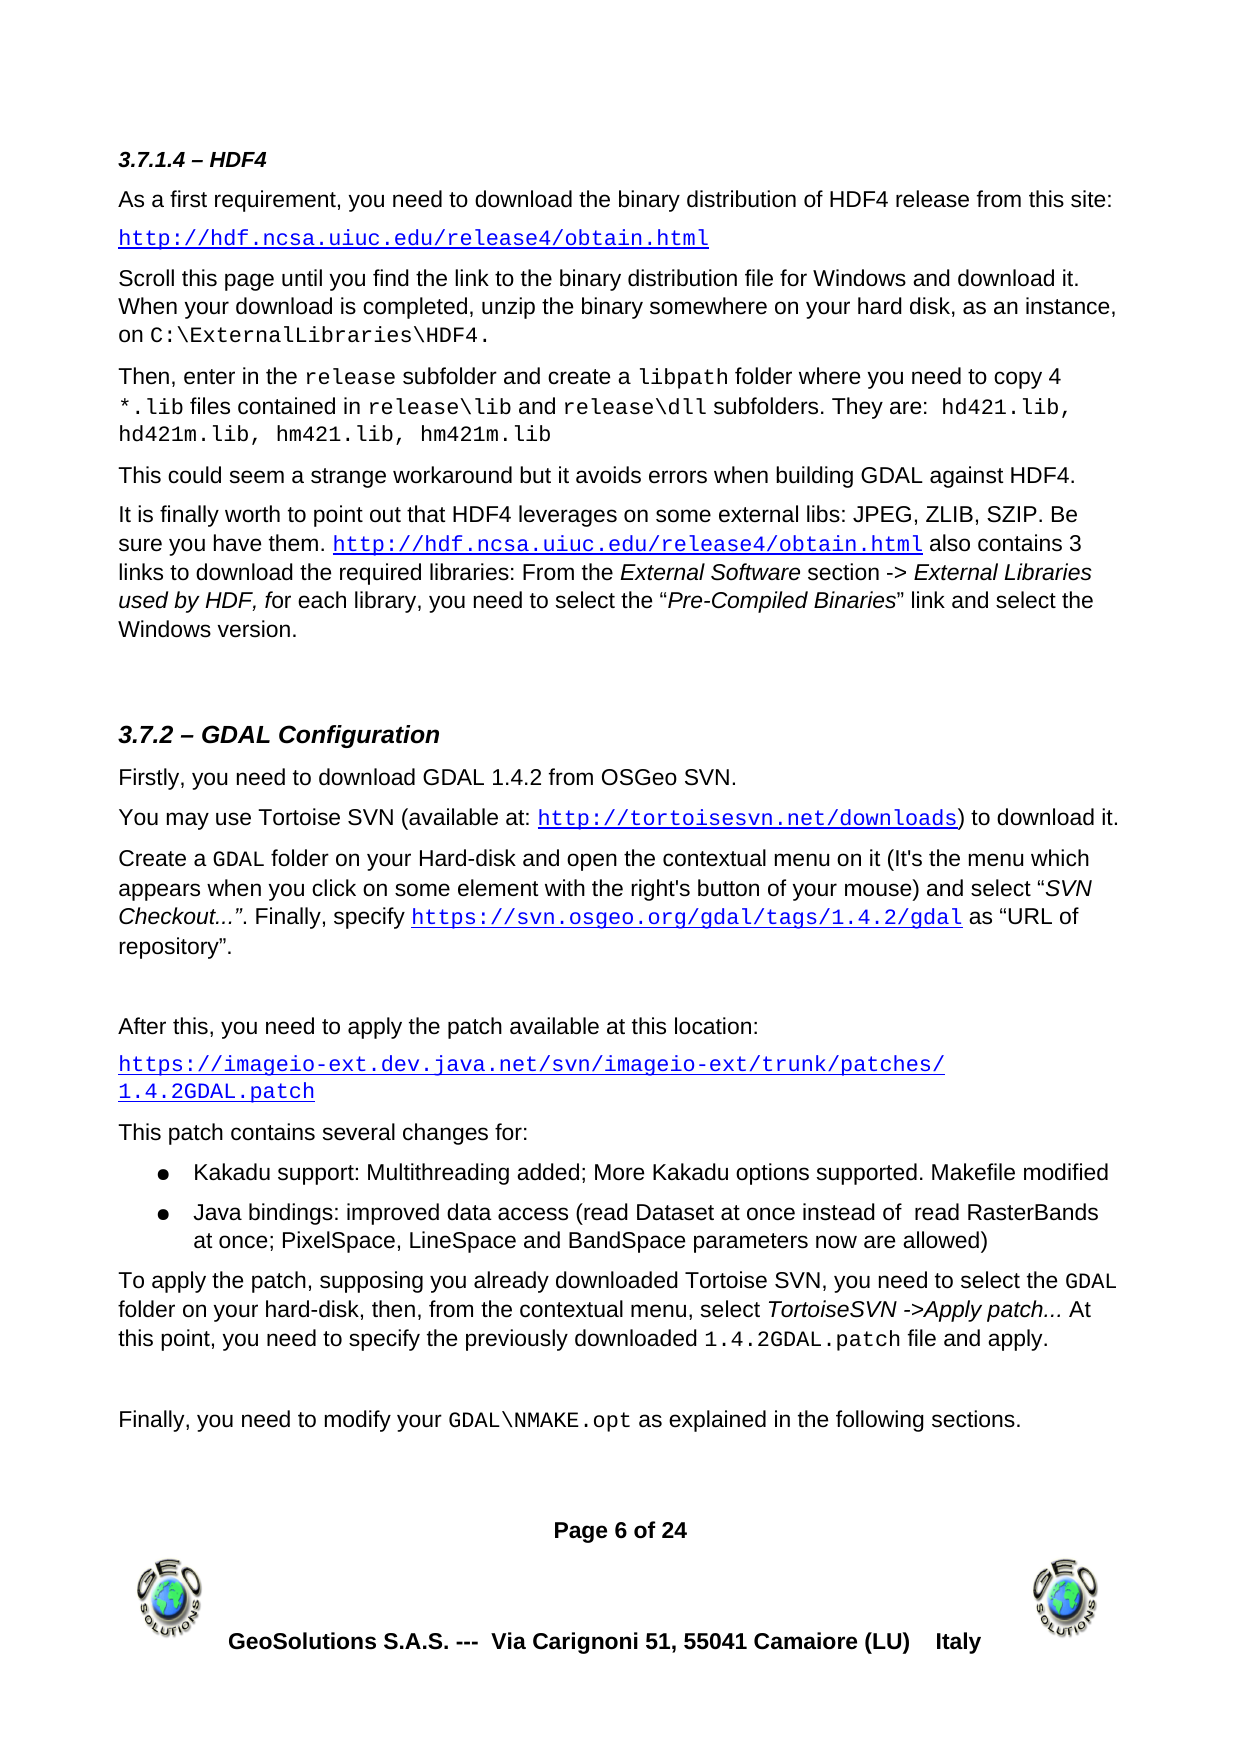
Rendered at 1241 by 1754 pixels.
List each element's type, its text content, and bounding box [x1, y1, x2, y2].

text This could seem a strange workaround but it avoids errors when building GDAL against HDF4. [118, 462, 1122, 488]
text Create a GDAL folder on your Hard-disk and open the contextual menu on it (It's the menu which appears when you click on some element with the right's button of your mouse) and select “SVN Checkout...”. Finally, specify https://svn.osgeo.org/gdal/tags/1.4.2/gdal as “URL of repository”. [118, 846, 1122, 959]
text http://hdf.ncsa.uiuc.edu/release4/obtain.html [118, 227, 1122, 252]
subtitle 3.7.2 – GDAL Configuration [118, 721, 1122, 749]
text Then, enter in the release subfolder and create a libpath folder where you need to copy 4 *.lib files contained in release\lib and release\dll subfolders. They are: hd421.lib, hd421m.lib, hm421.lib, hm421m.lib [118, 364, 1122, 448]
picture [134, 1552, 205, 1641]
text Scroll this page until you find the link to the binary distribution file for Windows and download it. When your download is completed, unzip the binary somewhere on your hard disk, as an instance, on C:\ExternalLibraries\HDF4. [118, 266, 1122, 349]
text After this, you need to apply the patch available at this location: [118, 1013, 1122, 1039]
subtitle 3.7.1.4 – HDF4 [118, 148, 1122, 172]
text Finally, you need to modify your GDAL\NMAKE.opt as explained in the following sections. [118, 1407, 1122, 1434]
list Kakadu support: Multithreading added; More Kakadu options supported. Makefile modified [156, 1159, 1122, 1185]
picture [1030, 1552, 1101, 1641]
text Firstly, you need to download GDAL 1.4.2 from OSGeo SVN. [118, 764, 1122, 790]
text You may use Tortoise SVN (available at: http://tortoisesvn.net/downloads) to download it. [118, 804, 1122, 831]
text To apply the patch, supposing you already downloaded Tortoise SVN, you need to select the GDAL folder on your hard-disk, then, from the contextual menu, select TortoiseSVN ->Apply patch... At this point, you need to specify the previously downloaded 1.4.2GDAL.patch file and apply. [118, 1267, 1122, 1352]
text https://imageio-ext.dev.java.net/svn/imageio-ext/trunk/patches/1.4.2GDAL.patch [118, 1053, 1122, 1105]
text As a first requirement, you need to download the binary distribution of HDF4 release from this site: [118, 187, 1122, 213]
text This patch contains several changes for: [118, 1119, 1122, 1145]
text It is finally worth to point out that HDF4 leverages on some external libs: JPEG, ZLIB, SZIP. Be sure you have them. http://hdf.ncsa.uiuc.edu/release4/obtain.html also contains 3 links to download the required libraries: From the External Software section -> External Libraries used by HDF, for each library, you need to select the “Pre-Compiled Binaries” link and select the Windows version. [118, 502, 1122, 642]
list Java bindings: improved data access (read Dataset at once instead of read RasterBands at once; PixelSpace, LineSpace and BandSpace parameters now are allowed) [156, 1199, 1122, 1253]
